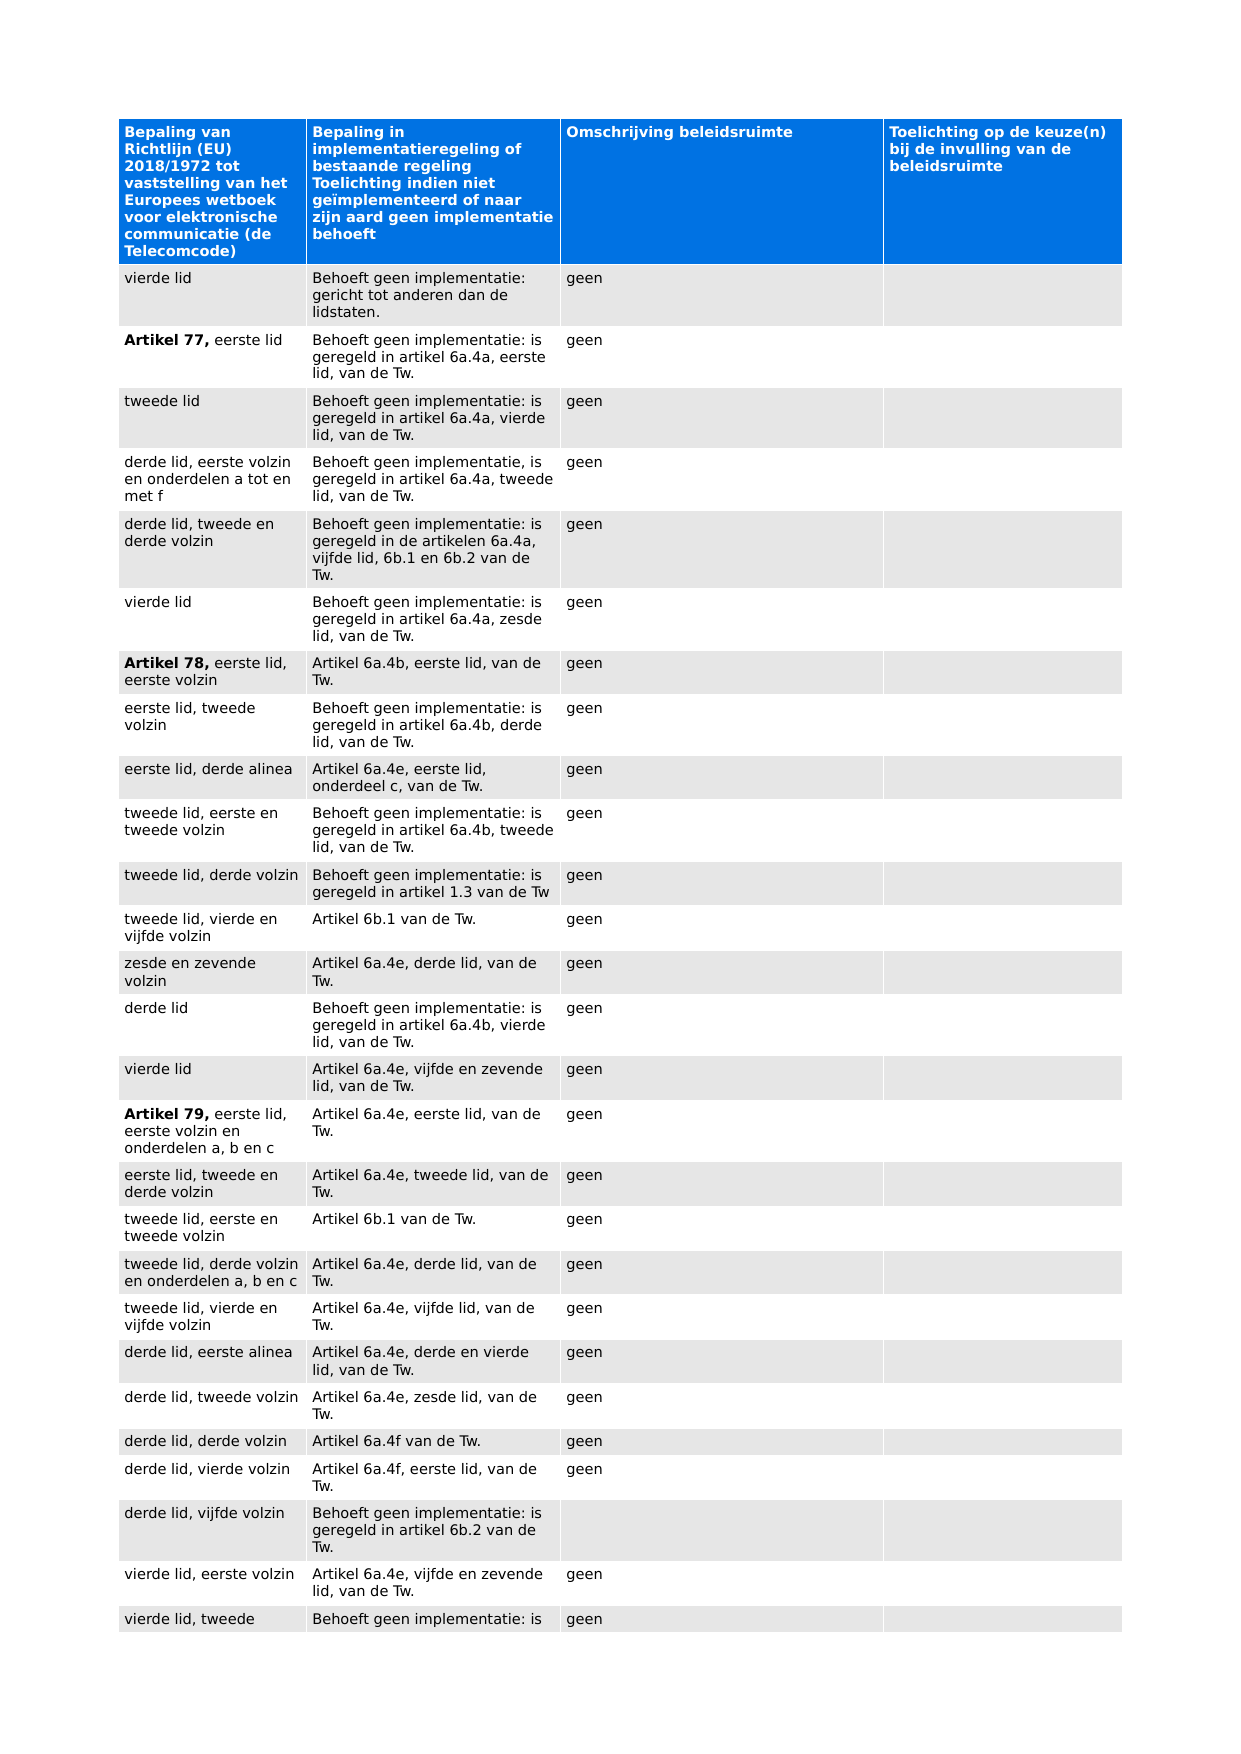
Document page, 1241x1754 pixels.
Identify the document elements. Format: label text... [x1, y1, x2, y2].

table_cell geen [561, 862, 883, 905]
table_cell vierde lid, eerste volzin [119, 1562, 306, 1605]
table_cell vierde lid [119, 265, 306, 326]
table_cell tweede lid [119, 388, 306, 448]
table_cell Artikel 6a.4e, derde en vierde lid, van de Tw. [307, 1340, 560, 1383]
table_cell eerste lid, tweede volzin [119, 695, 306, 755]
table_cell vierde lid [119, 589, 306, 649]
table_cell Artikel 6a.4f van de Tw. [307, 1429, 560, 1455]
table_cell [884, 450, 1122, 510]
table_cell geen [561, 1162, 883, 1206]
table_cell geen [561, 906, 883, 950]
table_cell tweede lid, derde volzin en onderdelen a, b en c [119, 1251, 306, 1294]
table_cell Artikel 6a.4e, eerste lid, van de Tw. [307, 1101, 560, 1161]
table_cell derde lid, vierde volzin [119, 1456, 306, 1499]
table_cell Artikel 6a.4f, eerste lid, van de Tw. [307, 1456, 560, 1499]
table_cell geen [561, 1562, 883, 1605]
table_cell geen [561, 388, 883, 448]
table_header Bepaling van Richtlijn (EU) 2018/1972 tot vaststelling van het Europees wetboek voor elektronische communicatie (de Telecomcode) [119, 119, 306, 264]
table_cell [884, 1207, 1122, 1250]
table_cell [884, 265, 1122, 326]
table_cell geen [561, 995, 883, 1055]
table_cell [884, 388, 1122, 448]
table_cell [884, 327, 1122, 387]
table_cell Behoeft geen implementatie: is geregeld in artikel 6a.4a, vierde lid, van de Tw. [307, 388, 560, 448]
table_cell derde lid, derde volzin [119, 1429, 306, 1455]
table_cell Artikel 78, eerste lid, eerste volzin [119, 651, 306, 694]
table_cell [884, 651, 1122, 694]
table_cell geen [561, 511, 883, 588]
table_cell geen [561, 1429, 883, 1455]
table_cell Behoeft geen implementatie: is geregeld in artikel 6a.4b, derde lid, van de Tw. [307, 695, 560, 755]
table_cell tweede lid, eerste en tweede volzin [119, 1207, 306, 1250]
table_cell [884, 906, 1122, 950]
table_cell Artikel 77, eerste lid [119, 327, 306, 387]
table_cell geen [561, 1295, 883, 1339]
table_cell Behoeft geen implementatie: is geregeld in artikel 1.3 van de Tw [307, 862, 560, 905]
table_cell Artikel 6a.4e, vijfde en zevende lid, van de Tw. [307, 1056, 560, 1100]
table_cell [884, 1384, 1122, 1427]
table_cell [884, 589, 1122, 649]
table_cell geen [561, 756, 883, 799]
table_cell Behoeft geen implementatie: gericht tot anderen dan de lidstaten. [307, 265, 560, 326]
table_cell derde lid, eerste volzin en onderdelen a tot en met f [119, 450, 306, 510]
table_cell [884, 695, 1122, 755]
table_header Bepaling in implementatieregeling of bestaande regeling Toelichting indien niet geïmplementeerd of naar zijn aard geen implementatie behoeft [307, 119, 560, 264]
table_cell [884, 1101, 1122, 1161]
table_cell [884, 995, 1122, 1055]
table_cell Artikel 6a.4e, vijfde lid, van de Tw. [307, 1295, 560, 1339]
table_cell derde lid, eerste alinea [119, 1340, 306, 1383]
table_cell Behoeft geen implementatie: is geregeld in de artikelen 6a.4a, vijfde lid, 6b.1 en 6b.2 van de Tw. [307, 511, 560, 588]
table_cell derde lid, tweede en derde volzin [119, 511, 306, 588]
table_cell [884, 1500, 1122, 1561]
table_cell Artikel 6b.1 van de Tw. [307, 1207, 560, 1250]
table_cell eerste lid, tweede en derde volzin [119, 1162, 306, 1206]
table_cell geen [561, 1456, 883, 1499]
table_cell [884, 1056, 1122, 1100]
table_cell [884, 801, 1122, 861]
table_cell geen [561, 1101, 883, 1161]
table_cell geen [561, 1606, 883, 1632]
table_cell Behoeft geen implementatie: is geregeld in artikel 6a.4a, zesde lid, van de Tw. [307, 589, 560, 649]
table_cell [884, 1562, 1122, 1605]
table_cell Artikel 6a.4e, vijfde en zevende lid, van de Tw. [307, 1562, 560, 1605]
table_cell Artikel 6a.4e, derde lid, van de Tw. [307, 1251, 560, 1294]
table_cell Behoeft geen implementatie: is geregeld in artikel 6b.2 van de Tw. [307, 1500, 560, 1561]
table_cell geen [561, 695, 883, 755]
table_cell geen [561, 951, 883, 994]
table_cell [884, 511, 1122, 588]
table_cell vierde lid [119, 1056, 306, 1100]
table_header Omschrijving beleidsruimte [561, 119, 883, 264]
table_cell [561, 1500, 883, 1561]
table_cell Behoeft geen implementatie: is geregeld in artikel 6a.4b, vierde lid, van de Tw. [307, 995, 560, 1055]
table_cell [884, 951, 1122, 994]
table_cell Artikel 6a.4e, derde lid, van de Tw. [307, 951, 560, 994]
table_cell eerste lid, derde alinea [119, 756, 306, 799]
table_cell [884, 1162, 1122, 1206]
table_cell tweede lid, vierde en vijfde volzin [119, 1295, 306, 1339]
table_cell geen [561, 1384, 883, 1427]
table_cell derde lid, vijfde volzin [119, 1500, 306, 1561]
table_cell geen [561, 1251, 883, 1294]
table_cell [884, 1295, 1122, 1339]
table_cell [884, 862, 1122, 905]
table_cell Artikel 6a.4e, tweede lid, van de Tw. [307, 1162, 560, 1206]
table_cell tweede lid, derde volzin [119, 862, 306, 905]
table_cell Artikel 6a.4e, zesde lid, van de Tw. [307, 1384, 560, 1427]
table_cell Behoeft geen implementatie, is geregeld in artikel 6a.4a, tweede lid, van de Tw. [307, 450, 560, 510]
table_cell geen [561, 450, 883, 510]
table_cell geen [561, 1340, 883, 1383]
table_cell Artikel 79, eerste lid, eerste volzin en onderdelen a, b en c [119, 1101, 306, 1161]
table_header Toelichting op de keuze(n) bij de invulling van de beleidsruimte [884, 119, 1122, 264]
table_cell [884, 1340, 1122, 1383]
table_cell geen [561, 1056, 883, 1100]
table_cell vierde lid, tweede [119, 1606, 306, 1632]
table_cell Artikel 6b.1 van de Tw. [307, 906, 560, 950]
table_cell geen [561, 801, 883, 861]
table_cell Artikel 6a.4b, eerste lid, van de Tw. [307, 651, 560, 694]
table_cell tweede lid, eerste en tweede volzin [119, 801, 306, 861]
table_cell Behoeft geen implementatie: is geregeld in artikel 6a.4a, eerste lid, van de Tw. [307, 327, 560, 387]
table_cell derde lid [119, 995, 306, 1055]
table_cell geen [561, 589, 883, 649]
table_cell geen [561, 265, 883, 326]
table_cell [884, 1429, 1122, 1455]
table_cell tweede lid, vierde en vijfde volzin [119, 906, 306, 950]
table_cell [884, 756, 1122, 799]
table_cell zesde en zevende volzin [119, 951, 306, 994]
table_cell [884, 1606, 1122, 1632]
table_cell geen [561, 1207, 883, 1250]
table_cell [884, 1251, 1122, 1294]
table_cell Behoeft geen implementatie: is [307, 1606, 560, 1632]
table_cell geen [561, 651, 883, 694]
table_cell geen [561, 327, 883, 387]
table_cell [884, 1456, 1122, 1499]
table_cell Artikel 6a.4e, eerste lid, onderdeel c, van de Tw. [307, 756, 560, 799]
table_cell Behoeft geen implementatie: is geregeld in artikel 6a.4b, tweede lid, van de Tw. [307, 801, 560, 861]
table_cell derde lid, tweede volzin [119, 1384, 306, 1427]
